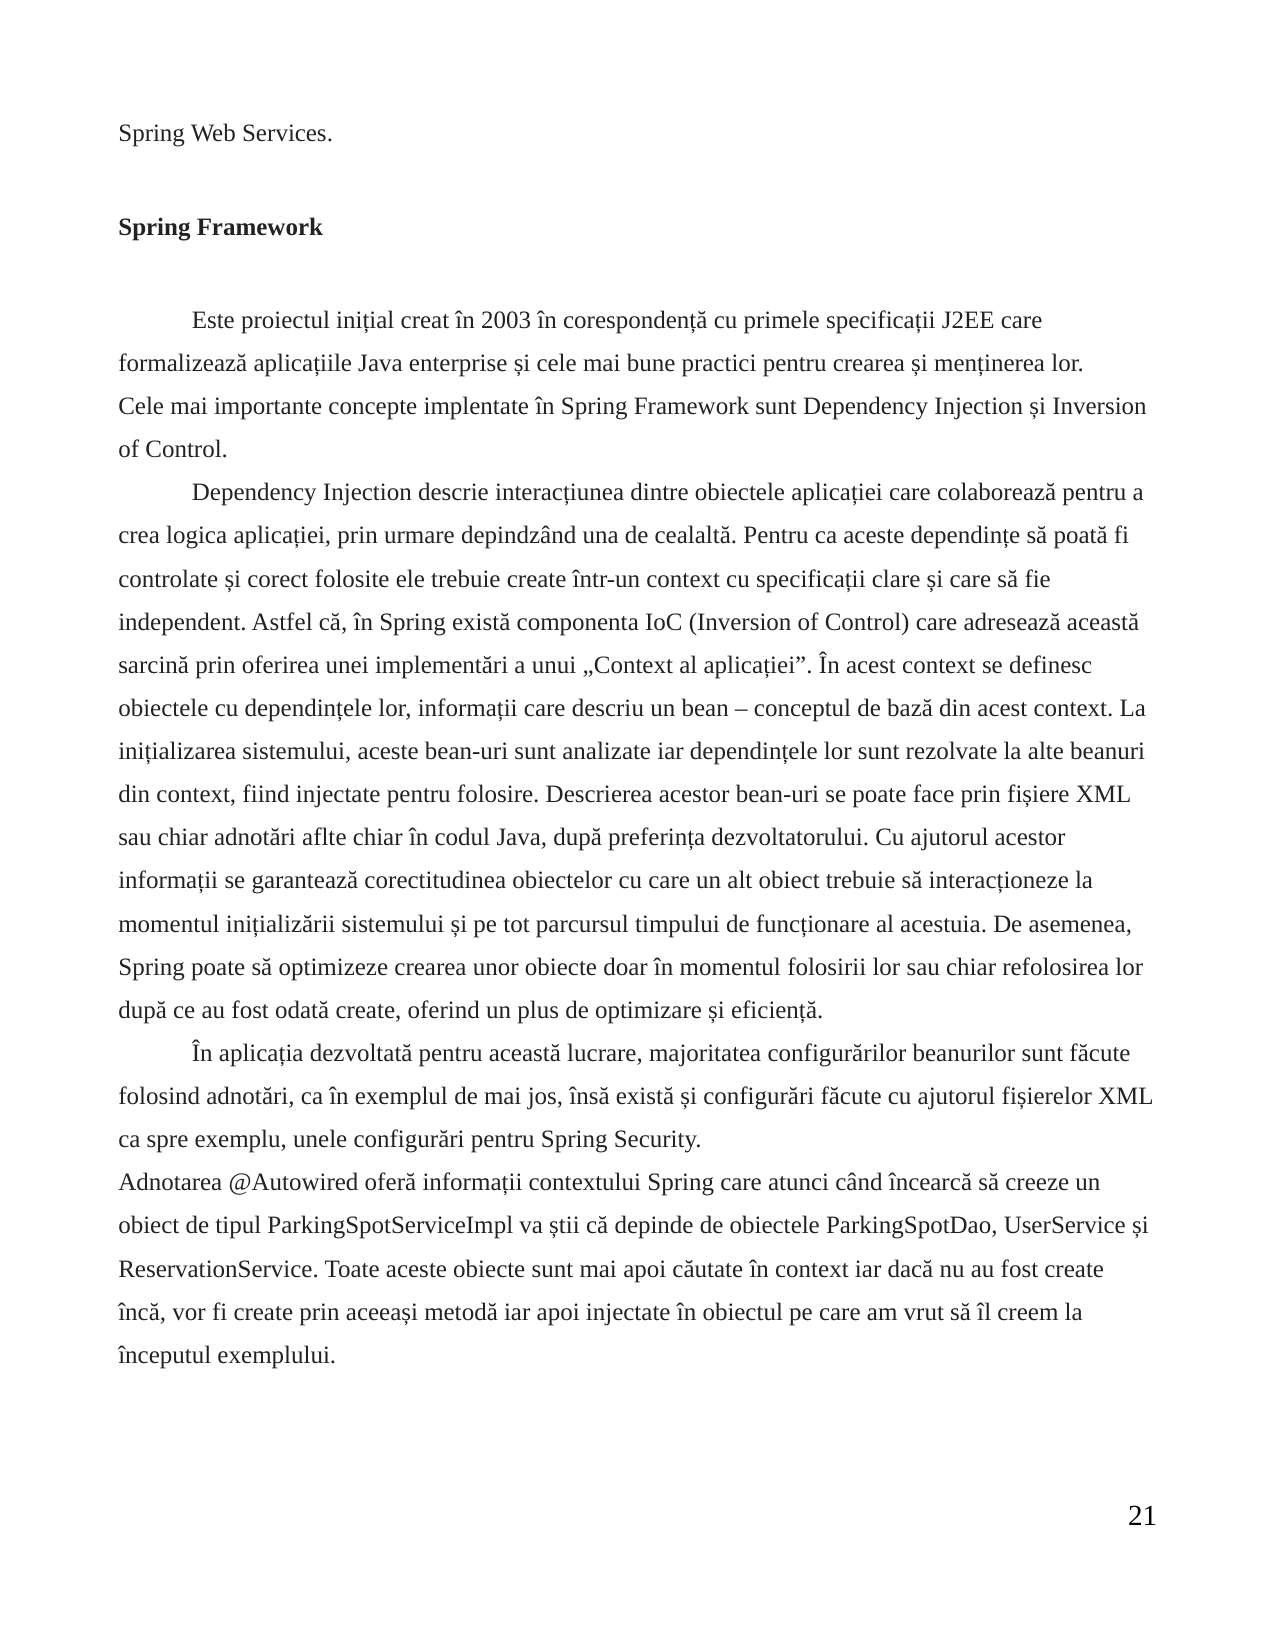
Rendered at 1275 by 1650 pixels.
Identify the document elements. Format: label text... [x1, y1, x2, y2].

text Adnotarea @Autowired oferă informații contextului Spring care atunci când încearcă să creeze un obiect de tipul ParkingSpotServiceImpl va știi că depinde de obiectele ParkingSpotDao, UserService și ReservationService. Toate aceste obiecte sunt mai apoi căutate în context iar dacă nu au fost create încă, vor fi create prin aceeași metodă iar apoi injectate în obiectul pe care am vrut să îl creem la începutul exemplului. [118, 1167, 1157, 1369]
text Dependency Injection descrie interacțiunea dintre obiectele aplicației care colaborează pentru a crea logica aplicației, prin urmare depindzând una de cealaltă. Pentru ca aceste dependințe să poată fi controlate și corect folosite ele trebuie create într-un context cu specificații clare și care să fie independent. Astfel că, în Spring există componenta IoC (Inversion of Control) care adresează această sarcină prin oferirea unei implementări a unui „Context al aplicației”. În acest context se definesc obiectele cu dependințele lor, informații care descriu un bean – conceptul de bază din acest context. La inițializarea sistemului, aceste bean-uri sunt analizate iar dependințele lor sunt rezolvate la alte beanuri din context, fiind injectate pentru folosire. Descrierea acestor bean-uri se poate face prin fișiere XML sau chiar adnotări aflte chiar în codul Java, după preferința dezvoltatorului. Cu ajutorul acestor informații se garantează corectitudinea obiectelor cu care un alt obiect trebuie să interacționeze la momentul inițializării sistemului și pe tot parcursul timpului de funcționare al acestuia. De asemenea, Spring poate să optimizeze crearea unor obiecte doar în momentul folosirii lor sau chiar refolosirea lor după ce au fost odată create, oferind un plus de optimizare și eficiență. [118, 477, 1157, 1024]
text Spring Web Services. [118, 118, 1157, 147]
text Este proiectul inițial creat în 2003 în corespondență cu primele specificații J2EE care formalizează aplicațiile Java enterprise și cele mai bune practici pentru crearea și menținerea lor. [118, 305, 1157, 377]
text În aplicația dezvoltată pentru această lucrare, majoritatea configurărilor beanurilor sunt făcute folosind adnotări, ca în exemplul de mai jos, însă există și configurări făcute cu ajutorul fișierelor XML ca spre exemplu, unele configurări pentru Spring Security. [118, 1038, 1157, 1153]
text Cele mai importante concepte implentate în Spring Framework sunt Dependency Injection și Inversion of Control. [118, 391, 1157, 463]
text Spring Framework [118, 212, 1157, 240]
